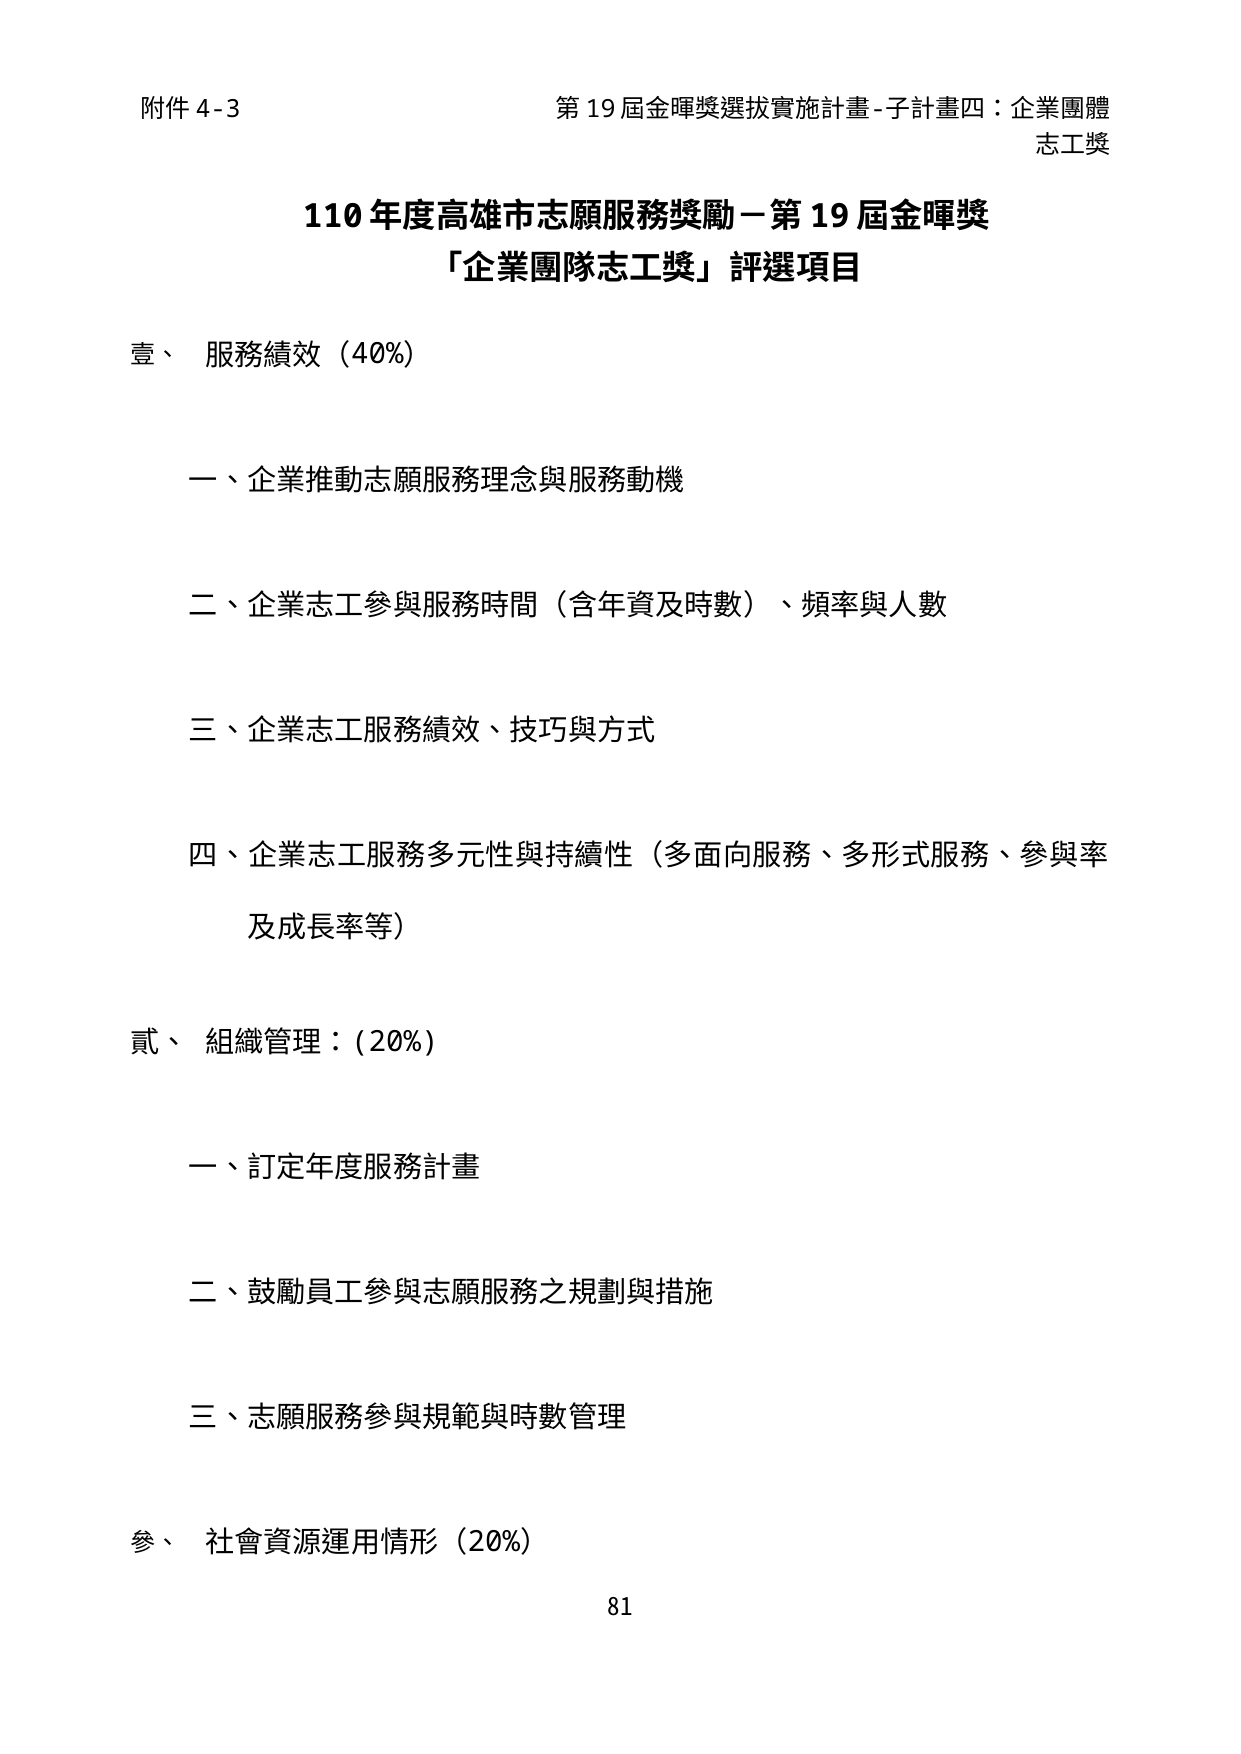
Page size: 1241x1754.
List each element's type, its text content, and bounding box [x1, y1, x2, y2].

list 服務績效（40%） [130, 311, 1110, 373]
list 組織管理：(20%) [130, 998, 1110, 1061]
text 三、志願服務參與規範與時數管理 [189, 1373, 1110, 1436]
text 「企業團隊志工獎」評選項目 [130, 238, 1162, 290]
text 一、企業推動志願服務理念與服務動機 [189, 436, 1110, 498]
text 二、企業志工參與服務時間（含年資及時數）、頻率與人數 [189, 561, 1110, 623]
text 三、企業志工服務績效、技巧與方式 [189, 686, 1110, 748]
text 110年度高雄市志願服務獎勵－第19屆金暉獎 [130, 186, 1162, 238]
text 四、企業志工服務多元性與持續性（多面向服務、多形式服務、參與率及成長率等） [189, 811, 1110, 945]
text 二、鼓勵員工參與志願服務之規劃與措施 [189, 1248, 1110, 1311]
text 一、訂定年度服務計畫 [189, 1123, 1110, 1186]
list 社會資源運用情形（20%） [130, 1498, 1110, 1561]
